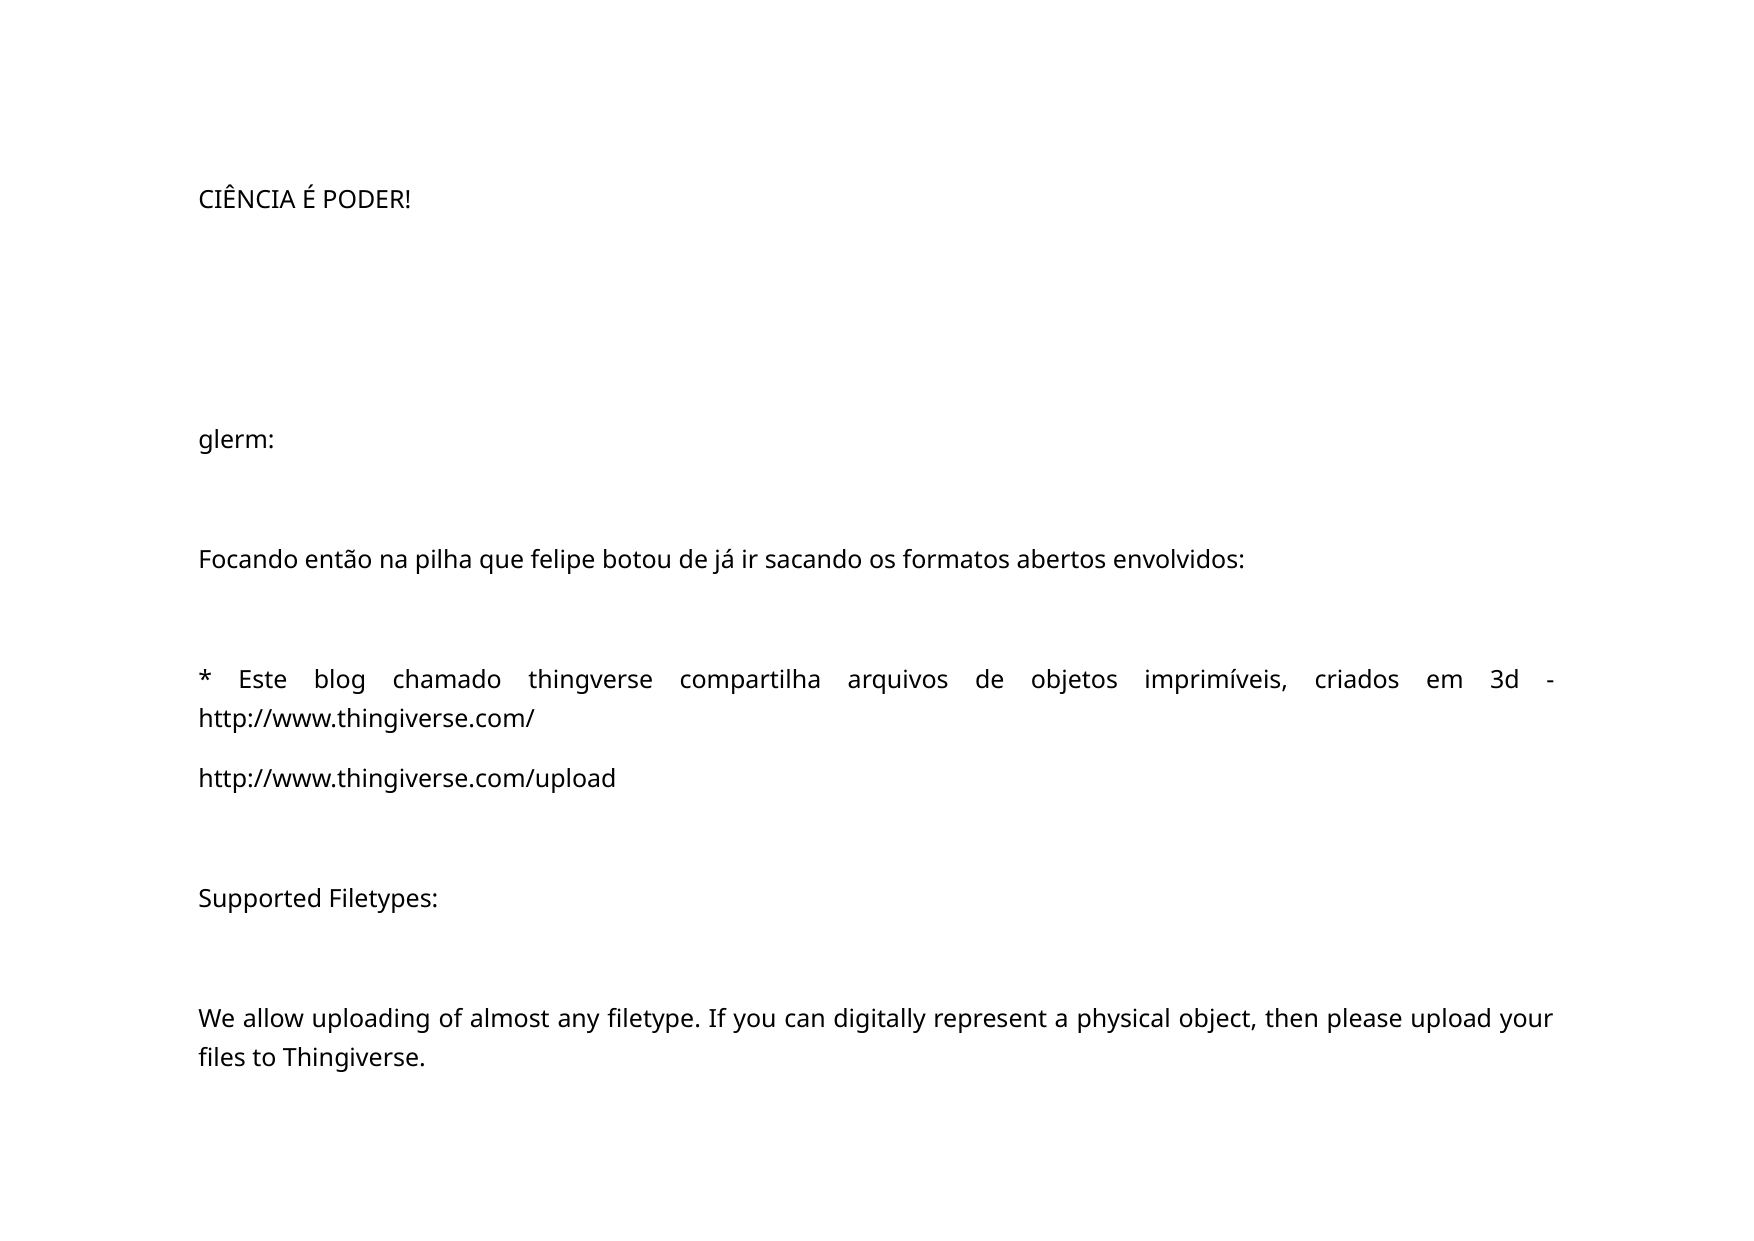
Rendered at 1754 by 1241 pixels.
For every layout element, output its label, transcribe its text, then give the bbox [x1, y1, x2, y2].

text Focando então na pilha que felipe botou de já ir sacando os formatos abertos envolvidos: [198, 542, 1556, 576]
text * Este blog chamado thingverse compartilha arquivos de objetos imprimíveis, criados em 3d - http://www.thingiverse.com/ [198, 662, 1556, 735]
text http://www.thingiverse.com/upload [198, 761, 1556, 795]
text We allow uploading of almost any filetype. If you can digitally represent a physical object, then please upload your files to Thingiverse. [198, 1001, 1556, 1074]
text glerm: [198, 422, 1556, 456]
text CIÊNCIA É PODER! [198, 182, 1556, 216]
text Supported Filetypes: [198, 881, 1556, 915]
